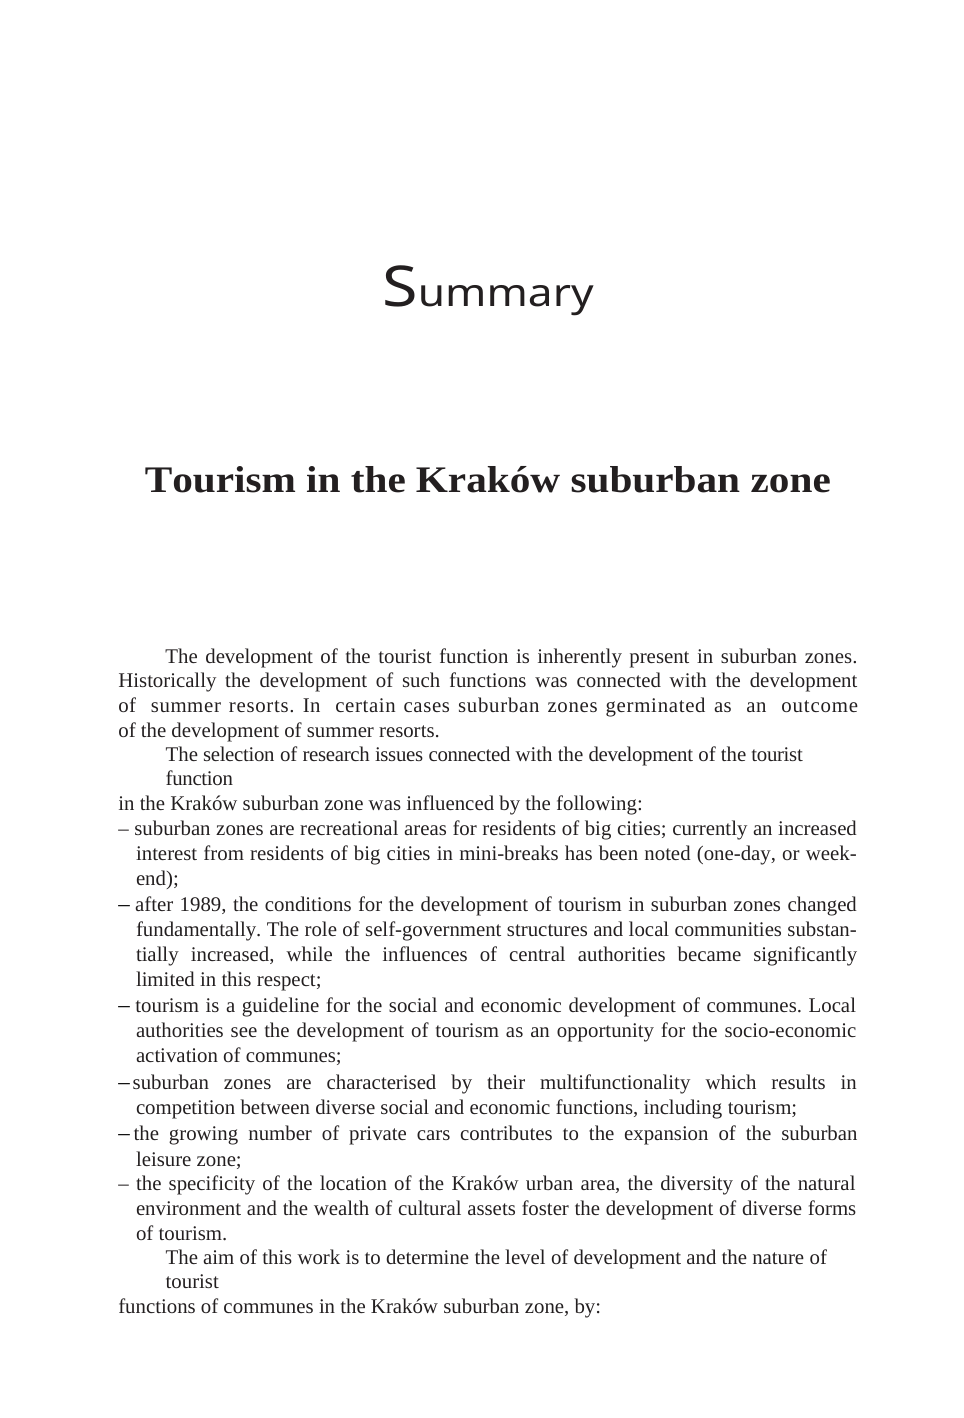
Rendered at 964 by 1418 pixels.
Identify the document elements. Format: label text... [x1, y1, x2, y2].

text The development of the tourist function is inherently present in suburban zones. Historically the development of such functions was connected with the development of summer resorts. In certain cases suburban zones germinated as an outcome of the development of summer resorts. [118, 643, 859, 742]
list the growing number of private cars contributes to the expansion of the suburban leisure zone; [118, 1119, 857, 1171]
subtitle Tourism in the Kraków suburban zone [142, 457, 833, 501]
list after 1989, the conditions for the development of tourism in suburban zones changed fundamentally. The role of self-government structures and local communities substan- tially increased, while the influences of central authorities became significantly limited in this respect; [118, 890, 857, 991]
list the specificity of the location of the Kraków urban area, the diversity of the natural environment and the wealth of cultural assets foster the development of diverse forms of tourism. [118, 1171, 857, 1244]
list suburban zones are recreational areas for residents of big cities; currently an increased interest from residents of big cities in mini-breaks has been noted (one-day, or week- end); [118, 816, 857, 890]
list suburban zones are characterised by their multifunctionality which results in competition between diverse social and economic functions, including tourism; [118, 1068, 857, 1119]
list tourism is a guideline for the social and economic development of communes. Local authorities see the development of tourism as an opportunity for the socio-economic activation of communes; [118, 991, 857, 1067]
text functions of communes in the Kraków suburban zone, by: [118, 1294, 870, 1318]
text in the Kraków suburban zone was influenced by the following: [118, 791, 870, 815]
text The aim of this work is to determine the level of development and the nature of tourist [165, 1245, 870, 1293]
text The selection of research issues connected with the development of the tourist function [165, 742, 870, 790]
subtitle Summary [142, 246, 833, 323]
